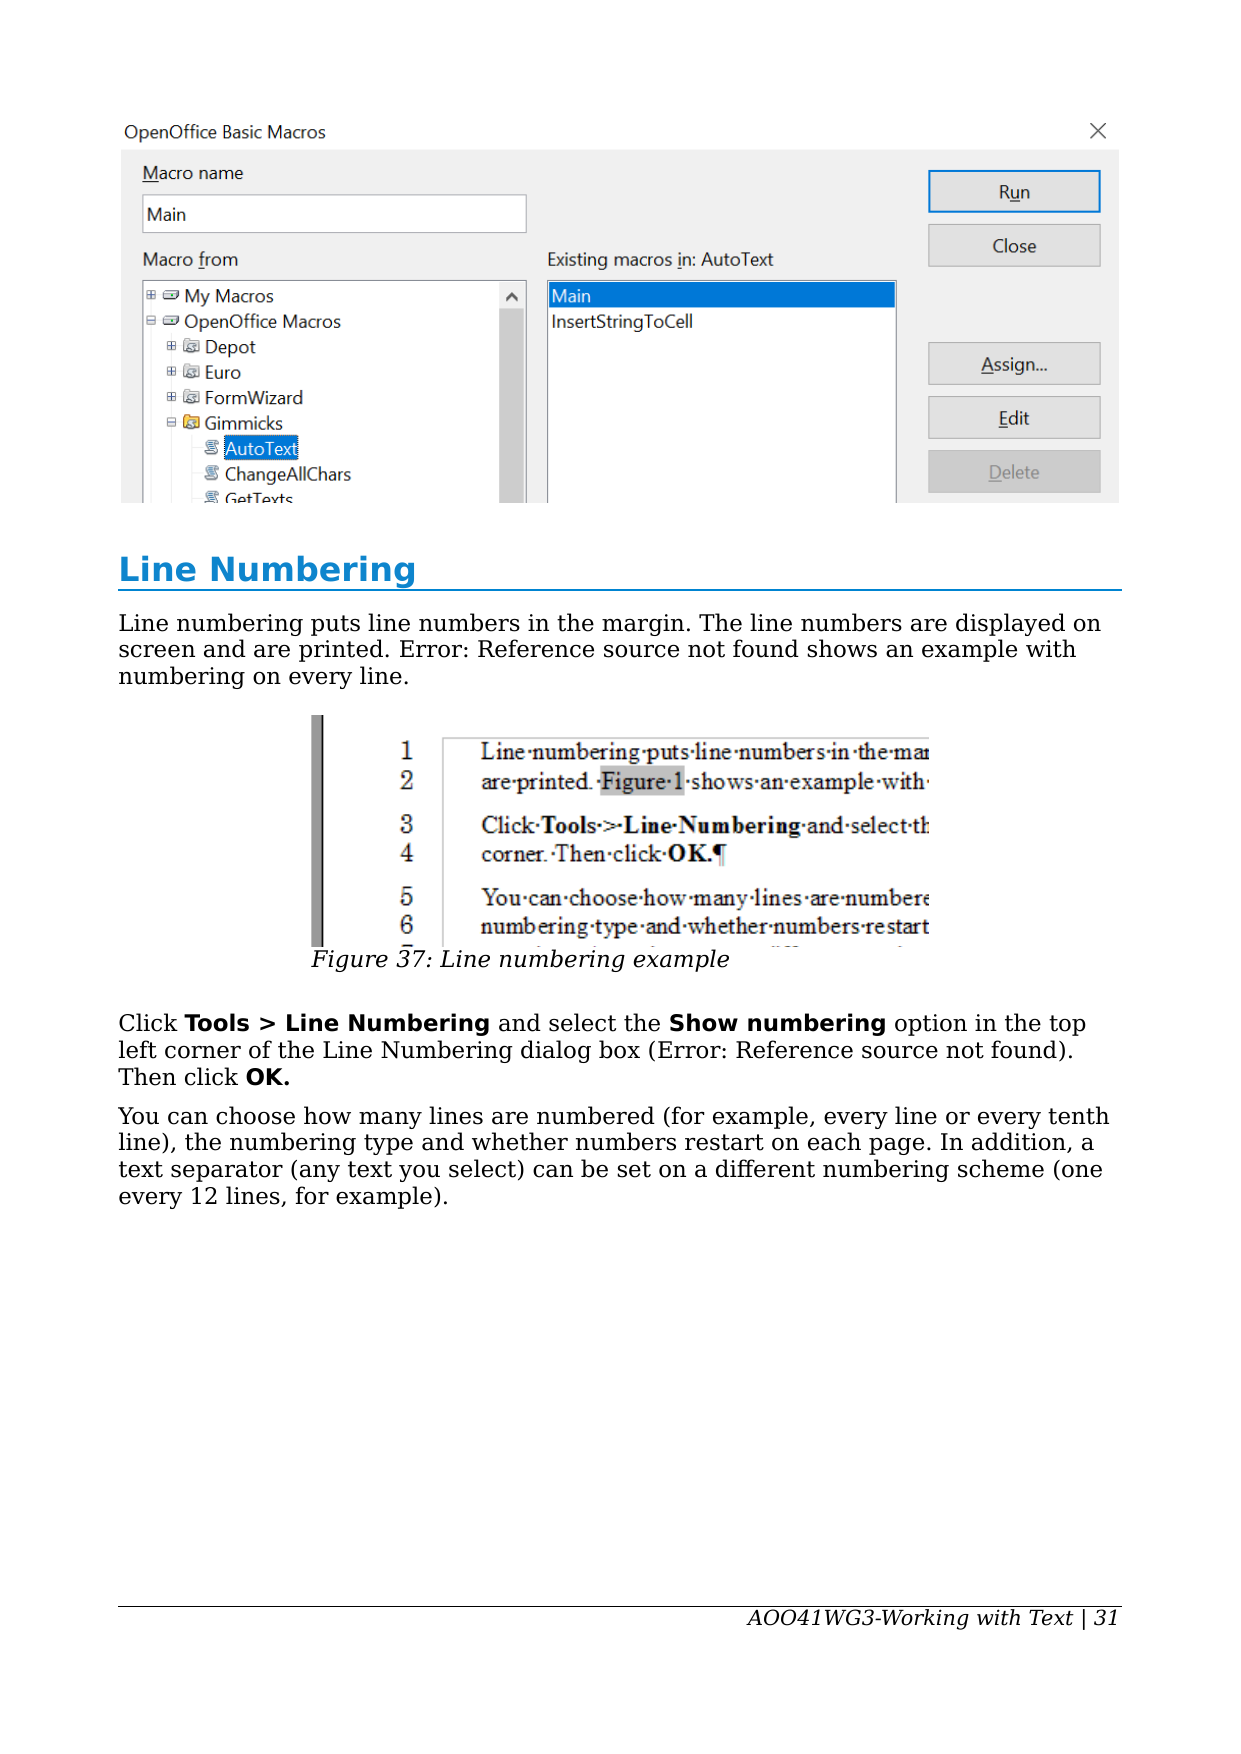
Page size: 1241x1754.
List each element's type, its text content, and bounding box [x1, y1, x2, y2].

text Line numbering puts line numbers in the margin. The line numbers are displayed on screen and are printed. Figure 83 shows an example with numbering on every line. [118, 610, 1122, 690]
picture [121, 118, 1119, 503]
subtitle Line Numbering [118, 550, 1122, 589]
picture [311, 715, 929, 947]
text Click Tools > Line Numbering and select the Show numbering option in the top left corner of the Line Numbering dialog box (Figure 84). Then click OK. [118, 1010, 1122, 1090]
text Figure 37: Line numbering example [311, 947, 929, 973]
text You can choose how many lines are numbered (for example, every line or every tenth line), the numbering type and whether numbers restart on each page. In addition, a text separator (any text you select) can be set on a different numbering scheme (one every 12 lines, for example). [118, 1103, 1122, 1209]
